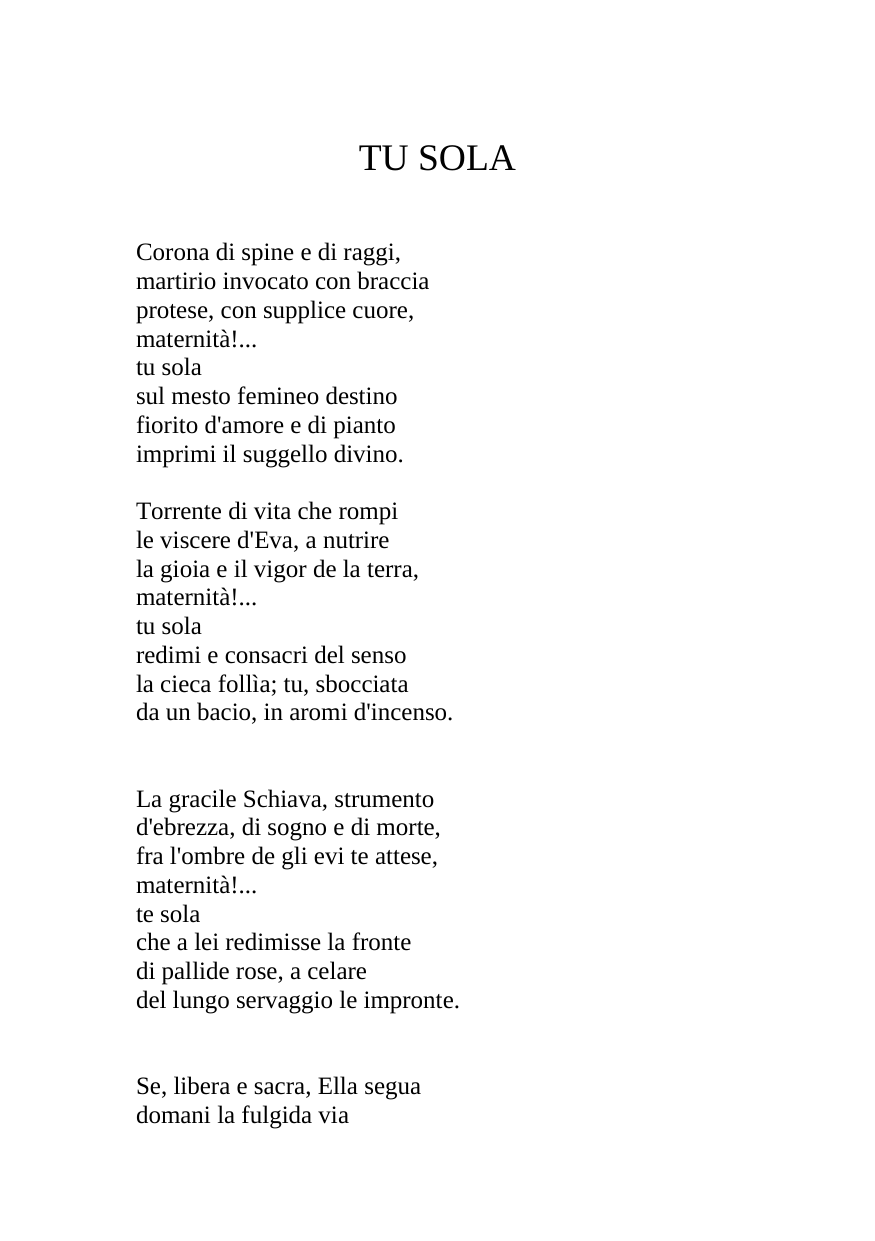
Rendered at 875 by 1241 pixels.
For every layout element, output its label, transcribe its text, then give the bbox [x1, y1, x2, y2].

text domani la fulgida via [106, 1100, 768, 1129]
text redimi e consacri del senso [106, 640, 768, 669]
text le viscere d'Eva, a nutrire [106, 525, 768, 554]
text del lungo servaggio le impronte. [106, 985, 768, 1014]
text che a lei redimisse la fronte [106, 927, 768, 956]
text di pallide rose, a celare [106, 956, 768, 985]
text da un bacio, in aromi d'incenso. [106, 697, 768, 726]
text d'ebrezza, di sogno e di morte, [106, 812, 768, 841]
text tu sola [106, 611, 768, 640]
text protese, con supplice cuore, [106, 295, 768, 324]
subtitle TU SOLA [106, 135, 768, 178]
text maternità!... [106, 870, 768, 899]
text fra l'ombre de gli evi te attese, [106, 841, 768, 870]
text la cieca follìa; tu, sbocciata [106, 669, 768, 697]
text La gracile Schiava, strumento [106, 784, 768, 812]
text Se, libera e sacra, Ella segua [106, 1071, 768, 1100]
text imprimi il suggello divino. [106, 439, 768, 467]
text Torrente di vita che rompi [106, 496, 768, 525]
text fiorito d'amore e di pianto [106, 410, 768, 439]
text Corona di spine e di raggi, [106, 237, 768, 266]
text te sola [106, 899, 768, 927]
text sul mesto femineo destino [106, 381, 768, 410]
text la gioia e il vigor de la terra, [106, 554, 768, 582]
text martirio invocato con braccia [106, 266, 768, 295]
text maternità!... [106, 582, 768, 611]
text tu sola [106, 352, 768, 381]
text maternità!... [106, 324, 768, 352]
